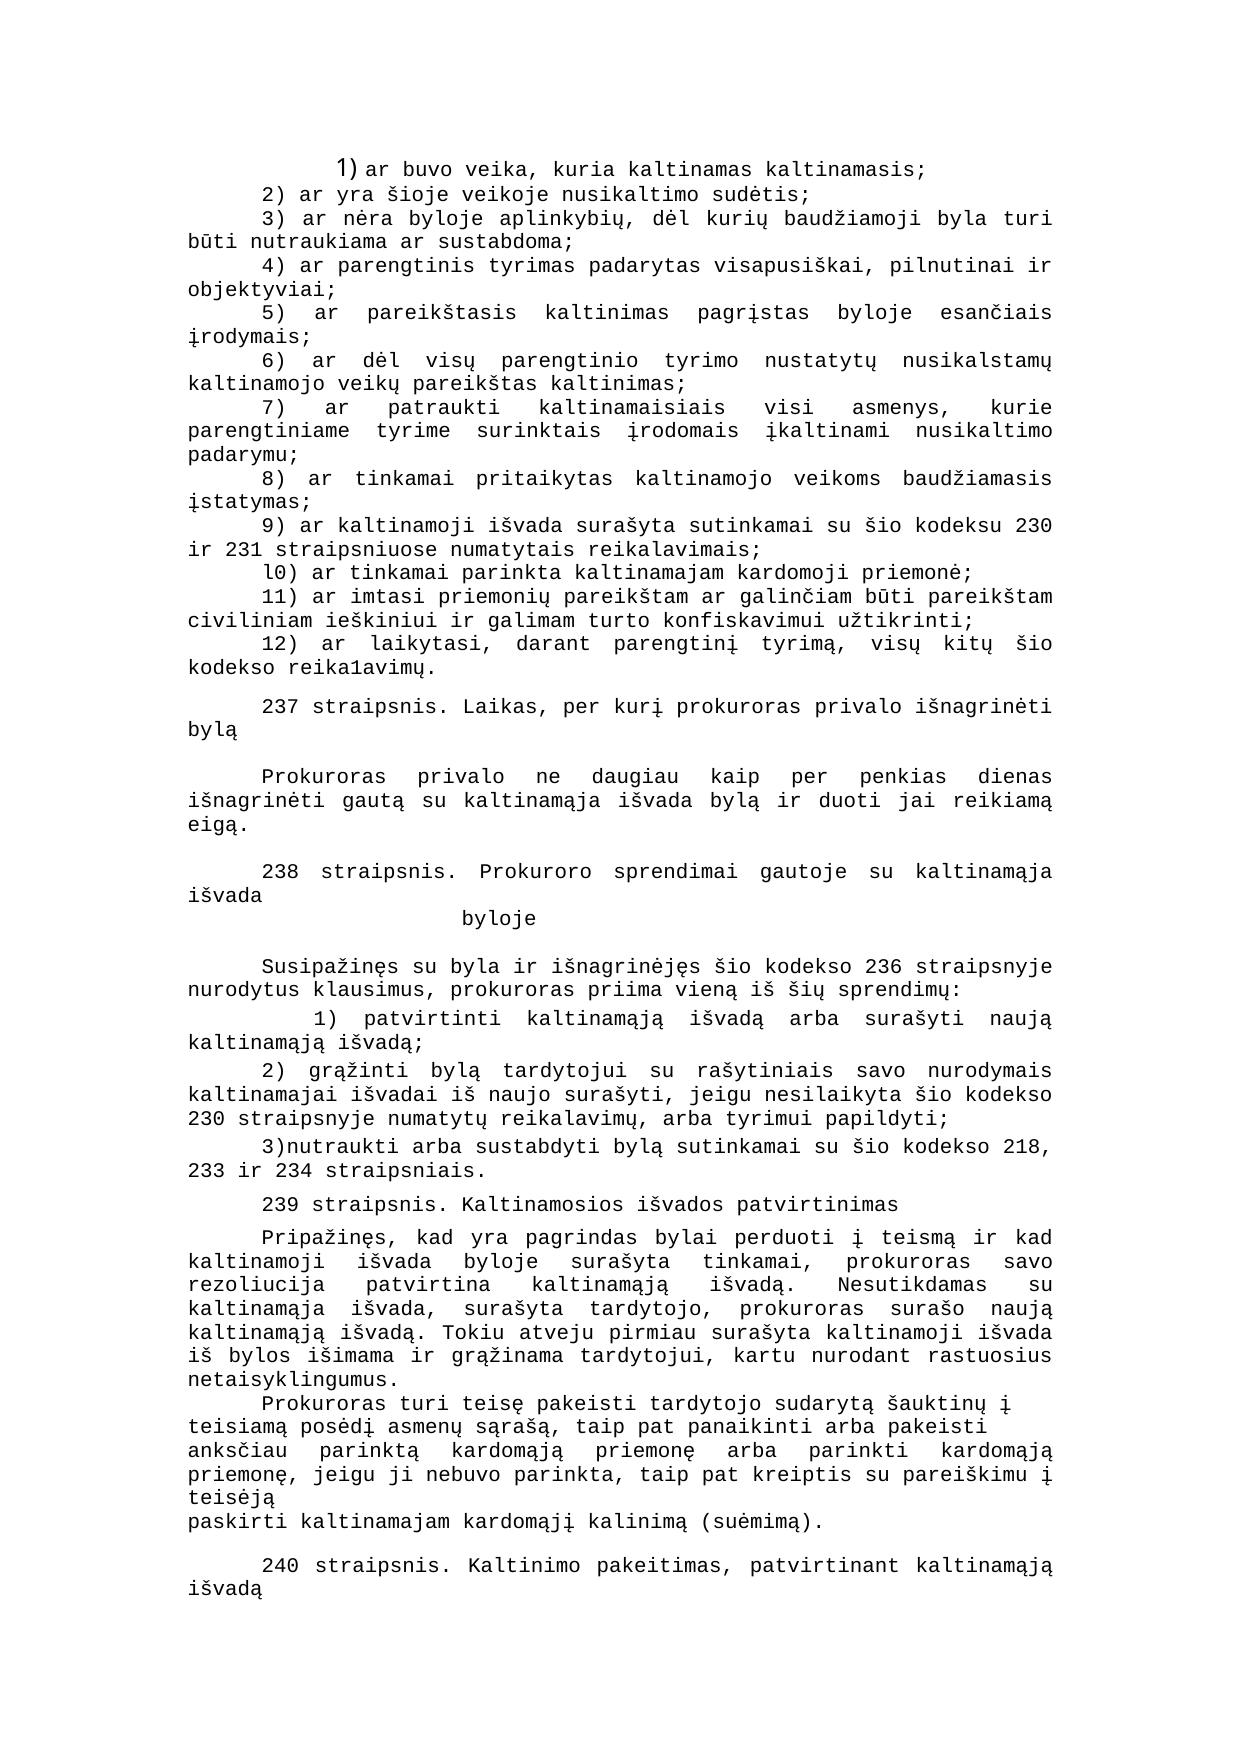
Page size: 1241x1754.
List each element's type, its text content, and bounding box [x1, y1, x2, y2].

text anksčiau parinktą kardomąją priemonę arba parinkti kardomąją priemonę, jeigu ji nebuvo parinkta, taip pat kreiptis su pareiškimu į teisėją [187, 1440, 1053, 1511]
text teisiamą posėdį asmenų sąrašą, taip pat panaikinti arba pakeisti [187, 1416, 1053, 1440]
text 8) ar tinkamai pritaikytas kaltinamojo veikoms baudžiamasis įstatymas; [187, 468, 1053, 515]
text 3)nutraukti arba sustabdyti bylą sutinkamai su šio kodekso 218, 233 ir 234 straipsniais. [187, 1136, 1053, 1183]
text 238 straipsnis. Prokuroro sprendimai gautoje su kaltinamąja išvada [187, 861, 1053, 908]
text 5) ar pareikštasis kaltinimas pagrįstas byloje esančiais įrodymais; [187, 302, 1053, 349]
text 9) ar kaltinamoji išvada surašyta sutinkamai su šio kodeksu 230 ir 231 straipsniuose numatytais reikalavimais; [187, 515, 1053, 562]
text Susipažinęs su byla ir išnagrinėjęs šio kodekso 236 straipsnyje nurodytus klausimus, prokuroras priima vieną iš šių sprendimų: [187, 956, 1053, 1003]
text Pripažinęs, kad yra pagrindas bylai perduoti į teismą ir kad kaltinamoji išvada byloje surašyta tinkamai, prokuroras savo rezoliucija patvirtina kaltinamąją išvadą. Nesutikdamas su kaltinamąja išvada, surašyta tardytojo, prokuroras surašo naują kaltinamąją išvadą. Tokiu atveju pirmiau surašyta kaltinamoji išvada iš bylos išimama ir grąžinama tardytojui, kartu nurodant rastuosius netaisyklingumus. [187, 1227, 1053, 1393]
text 240 straipsnis. Kaltinimo pakeitimas, patvirtinant kaltinamąją išvadą [187, 1554, 1053, 1602]
text 3) ar nėra byloje aplinkybių, dėl kurių baudžiamoji byla turi būti nutraukiama ar sustabdoma; [187, 208, 1053, 255]
text 239 straipsnis. Kaltinamosios išvados patvirtinimas [187, 1193, 1053, 1217]
text 4) ar parengtinis tyrimas padarytas visapusiškai, pilnutinai ir objektyviai; [187, 255, 1053, 302]
text 2) grąžinti bylą tardytojui su rašytiniais savo nurodymais kaltinamajai išvadai iš naujo surašyti, jeigu nesilaikyta šio kodekso 230 straipsnyje numatytų reikalavimų, arba tyrimui papildyti; [187, 1060, 1053, 1131]
text byloje [187, 908, 1053, 932]
list ar buvo veika, kuria kaltinamas kaltinamasis; [261, 150, 1053, 184]
text paskirti kaltinamajam kardomąjį kalinimą (suėmimą). [187, 1511, 1053, 1534]
text Prokuroras privalo ne daugiau kaip per penkias dienas išnagrinėti gautą su kaltinamąja išvada bylą ir duoti jai reikiamą eigą. [187, 767, 1053, 837]
text 6) ar dėl visų parengtinio tyrimo nustatytų nusikalstamų kaltinamojo veikų pareikštas kaltinimas; [187, 349, 1053, 397]
text 237 straipsnis. Laikas, per kurį prokuroras privalo išnagrinėti bylą [187, 696, 1053, 743]
text 2) ar yra šioje veikoje nusikaltimo sudėtis; [187, 184, 1053, 208]
text 1) patvirtinti kaltinamąją išvadą arba surašyti naują kaltinamąją išvadą; [187, 1008, 1053, 1055]
text 7) ar patraukti kaltinamaisiais visi asmenys, kurie parengtiniame tyrime surinktais įrodomais įkaltinami nusikaltimo padarymu; [187, 397, 1053, 468]
text Prokuroras turi teisę pakeisti tardytojo sudarytą šauktinų į [187, 1393, 1053, 1416]
text 11) ar imtasi priemonių pareikštam ar galinčiam būti pareikštam civiliniam ieškiniui ir galimam turto konfiskavimui užtikrinti; [187, 586, 1053, 633]
text l0) ar tinkamai parinkta kaltinamajam kardomoji priemonė; [187, 562, 1053, 586]
text 12) ar laikytasi, darant parengtinį tyrimą, visų kitų šio kodekso reika1avimų. [187, 633, 1053, 681]
